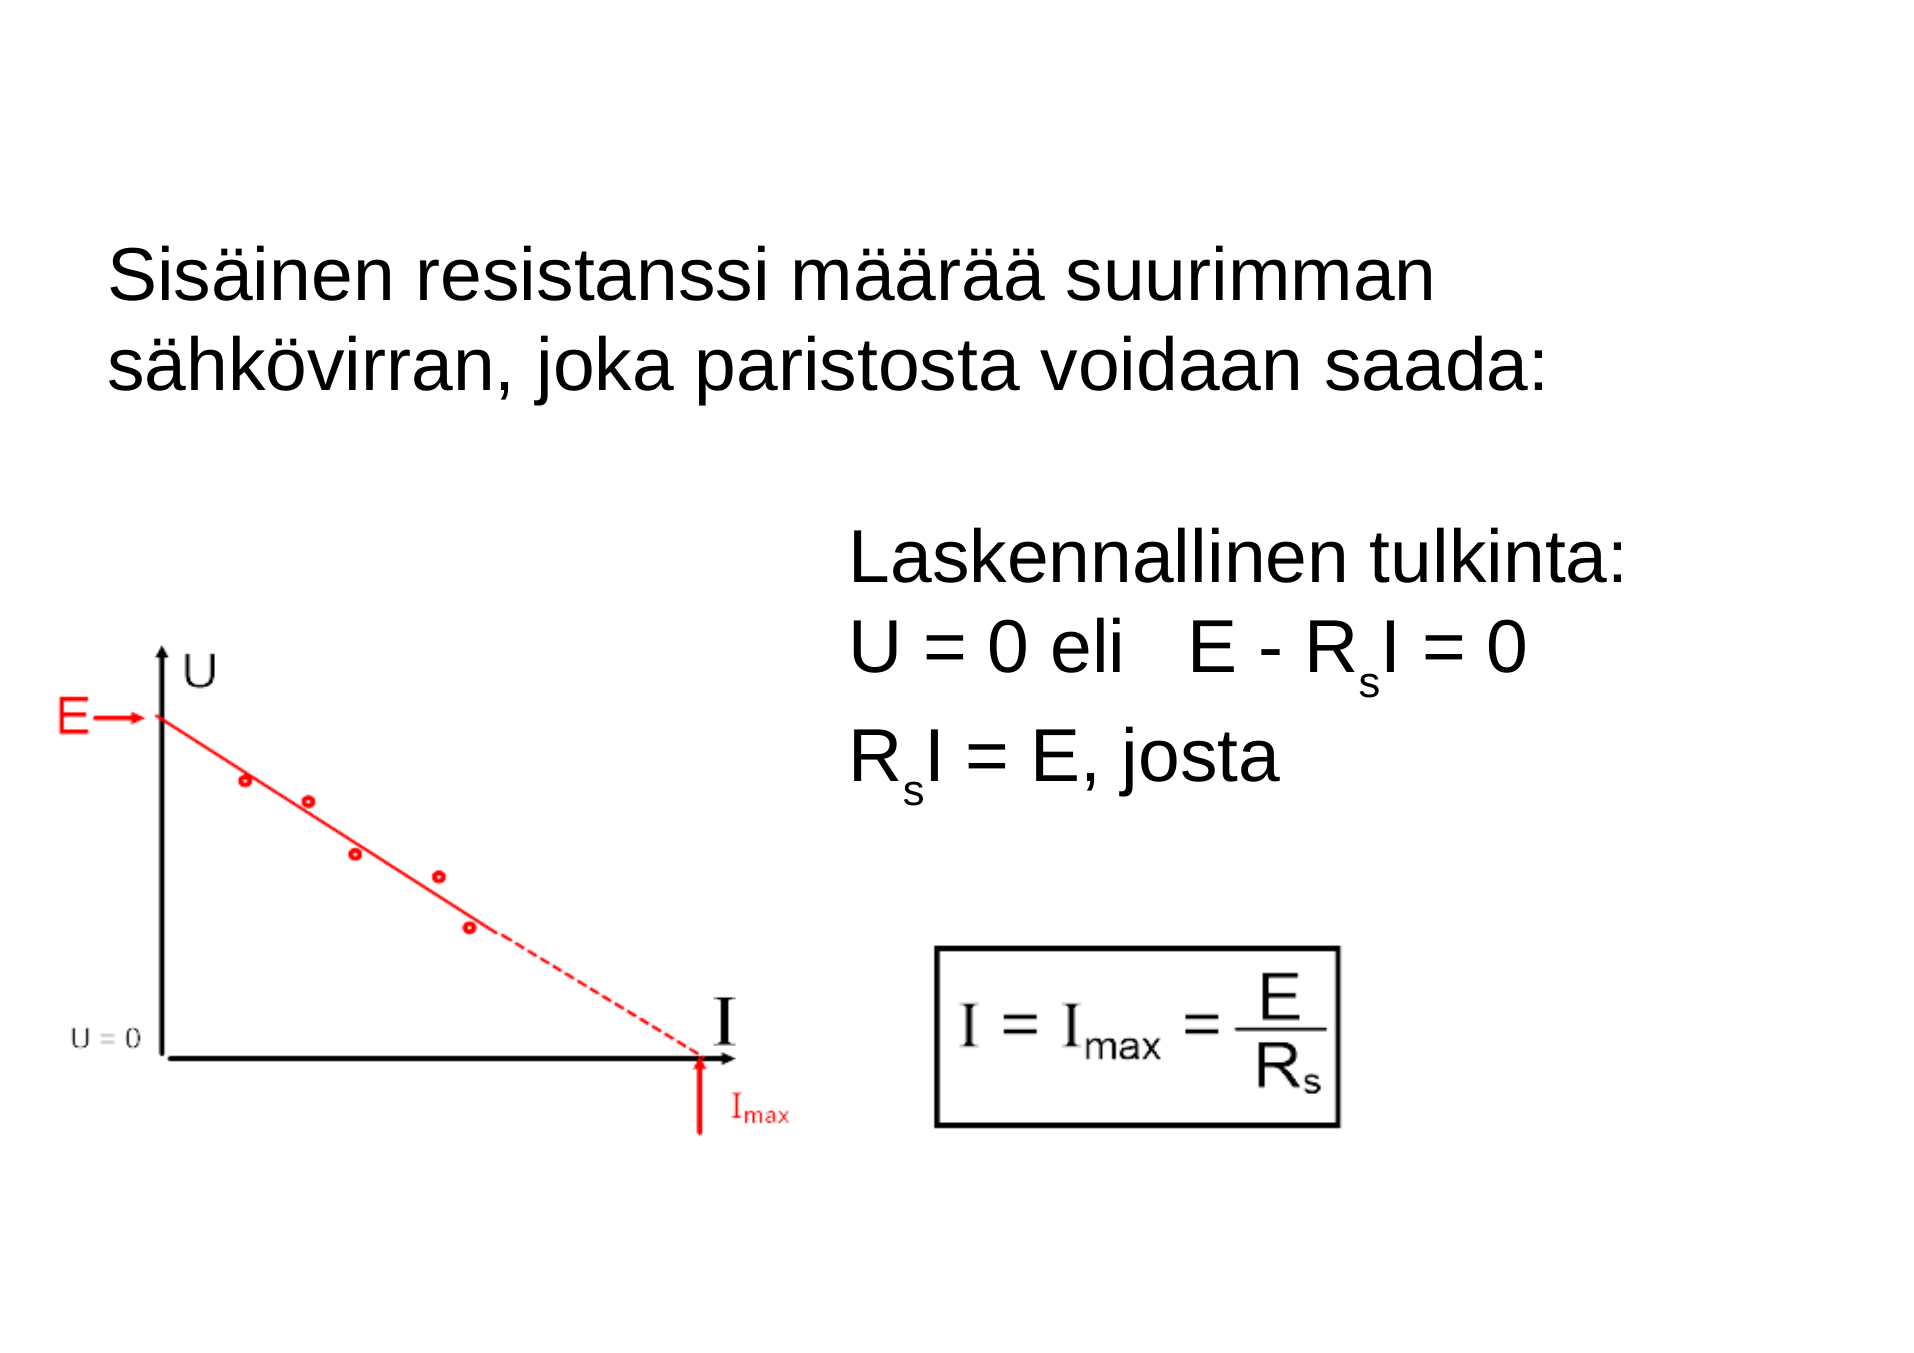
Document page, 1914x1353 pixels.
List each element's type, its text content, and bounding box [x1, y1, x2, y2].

text_box Sisäinen resistanssi määrää suurimman sähkövirran, joka paristosta voidaan saada: [92, 218, 1682, 516]
picture [900, 875, 1381, 1165]
text_box Laskennallinen tulkinta: U = 0 eli E - RsI = 0 RsI = E, josta [833, 500, 1887, 1163]
picture [27, 607, 818, 1159]
